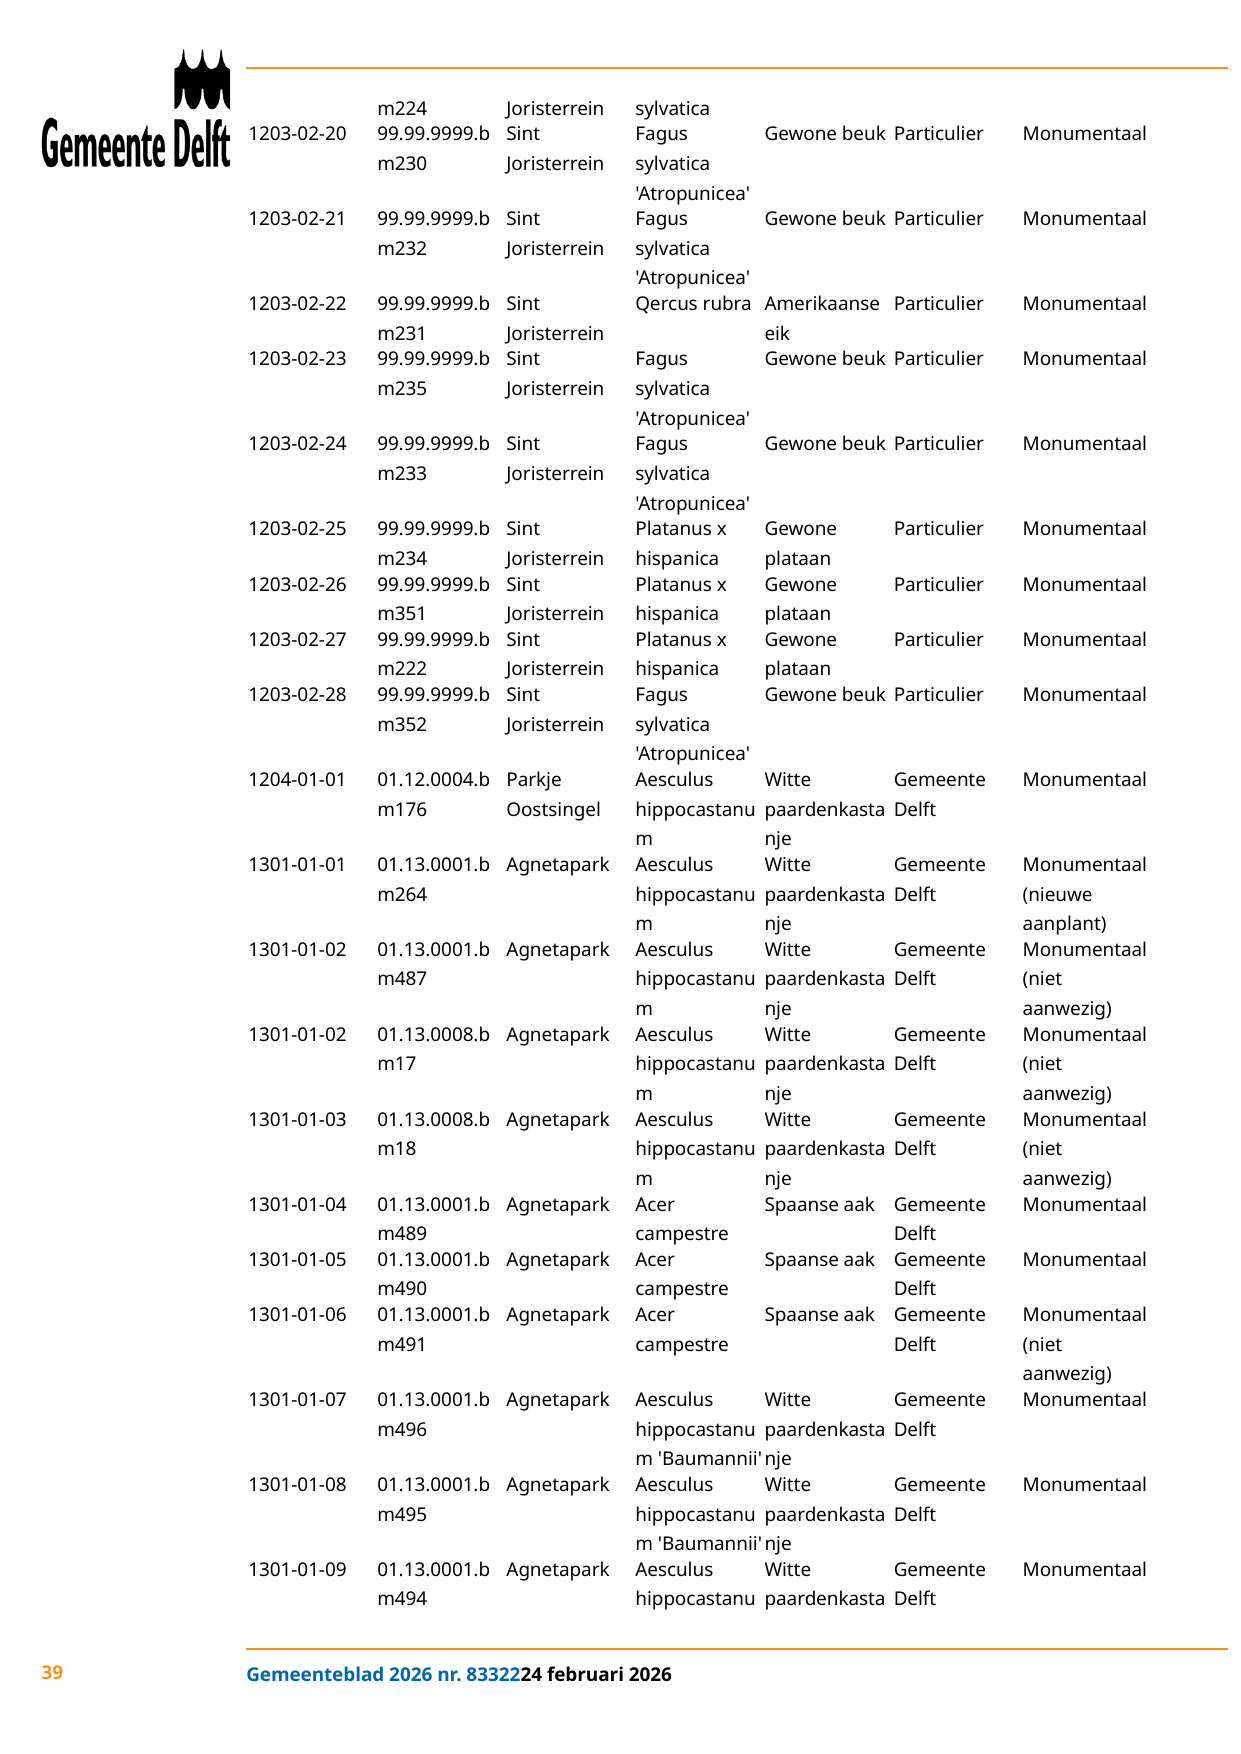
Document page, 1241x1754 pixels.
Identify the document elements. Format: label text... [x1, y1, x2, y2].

table_cell Aesculus hippocastanum [635, 936, 764, 1021]
table_cell Particulier [894, 626, 1022, 681]
table_cell Monumentaal [1023, 626, 1152, 681]
table_cell Monumentaal [1023, 1246, 1152, 1301]
table_cell Agnetapark [506, 1106, 635, 1191]
table_cell 99.99.9999.bm231 [377, 290, 506, 346]
table_cell Fagus sylvatica 'Atropunicea' [635, 431, 764, 515]
table_cell Agnetapark [506, 1301, 635, 1386]
table_cell Sint Joristerrein [506, 515, 635, 571]
table_cell Monumentaal [1023, 681, 1152, 766]
table_cell 1301-01-09 [248, 1556, 377, 1611]
table_cell sylvatica [635, 95, 764, 121]
table_cell Spaanse aak [764, 1301, 893, 1386]
table_cell 1301-01-05 [248, 1246, 377, 1301]
table_cell Witte paardenkastanje [764, 1471, 893, 1556]
table_cell Gewone beuk [764, 681, 893, 766]
table_cell 99.99.9999.bm235 [377, 346, 506, 431]
table_cell Sint Joristerrein [506, 121, 635, 205]
table_cell Sint Joristerrein [506, 290, 635, 346]
table_cell 01.12.0004.bm176 [377, 766, 506, 851]
table_cell Particulier [894, 346, 1022, 431]
table_cell 1301-01-04 [248, 1191, 377, 1246]
table_cell Monumentaal [1023, 121, 1152, 205]
table_cell Monumentaal [1023, 1386, 1152, 1471]
table_cell Fagus sylvatica 'Atropunicea' [635, 681, 764, 766]
table_cell Gemeente Delft [894, 1556, 1022, 1611]
table_cell [894, 95, 1022, 121]
table_cell Agnetapark [506, 1386, 635, 1471]
table_cell [764, 95, 893, 121]
table_cell 1301-01-01 [248, 851, 377, 936]
table_cell Aesculus hippocastanum [635, 1106, 764, 1191]
table_cell 99.99.9999.bm230 [377, 121, 506, 205]
table_cell 99.99.9999.bm351 [377, 571, 506, 626]
table_cell 1301-01-08 [248, 1471, 377, 1556]
table_cell Aesculus hippocastanu [635, 1556, 764, 1611]
table_cell Monumentaal [1023, 571, 1152, 626]
table_cell 99.99.9999.bm352 [377, 681, 506, 766]
table_cell Amerikaanse eik [764, 290, 893, 346]
table_cell Gewone beuk [764, 431, 893, 515]
table_cell Platanus x hispanica [635, 515, 764, 571]
table_cell Gemeente Delft [894, 1301, 1022, 1386]
table_cell 1204-01-01 [248, 766, 377, 851]
table_cell Agnetapark [506, 1246, 635, 1301]
table_cell 99.99.9999.bm222 [377, 626, 506, 681]
table_cell Spaanse aak [764, 1246, 893, 1301]
table_cell 1203-02-26 [248, 571, 377, 626]
table_cell Sint Joristerrein [506, 205, 635, 290]
table_cell Platanus x hispanica [635, 571, 764, 626]
table_cell Agnetapark [506, 936, 635, 1021]
table_cell 1301-01-03 [248, 1106, 377, 1191]
table_cell [1023, 95, 1152, 121]
table_cell Particulier [894, 431, 1022, 515]
table_cell Monumentaal [1023, 346, 1152, 431]
table_cell [248, 95, 377, 121]
table_cell Gewone plataan [764, 626, 893, 681]
table_cell 1301-01-02 [248, 1021, 377, 1106]
table_cell Particulier [894, 121, 1022, 205]
table_cell Gemeente Delft [894, 766, 1022, 851]
table_cell 01.13.0001.bm264 [377, 851, 506, 936]
table_cell Gemeente Delft [894, 1386, 1022, 1471]
table_cell Acer campestre [635, 1246, 764, 1301]
table_cell Particulier [894, 290, 1022, 346]
table_cell Gemeente Delft [894, 936, 1022, 1021]
table_cell Monumentaal (niet aanwezig) [1023, 936, 1152, 1021]
table_cell Aesculus hippocastanum [635, 1021, 764, 1106]
table_cell Gemeente Delft [894, 1471, 1022, 1556]
table_cell Monumentaal (nieuwe aanplant) [1023, 851, 1152, 936]
table_cell Monumentaal (niet aanwezig) [1023, 1021, 1152, 1106]
table_cell Monumentaal [1023, 205, 1152, 290]
table_cell Sint Joristerrein [506, 571, 635, 626]
table_cell 01.13.0001.bm496 [377, 1386, 506, 1471]
table_cell 01.13.0008.bm18 [377, 1106, 506, 1191]
table_cell 99.99.9999.bm232 [377, 205, 506, 290]
table_cell 99.99.9999.bm234 [377, 515, 506, 571]
table_cell Acer campestre [635, 1191, 764, 1246]
table_cell Monumentaal [1023, 1556, 1152, 1611]
table_cell 01.13.0001.bm490 [377, 1246, 506, 1301]
table_cell 01.13.0001.bm494 [377, 1556, 506, 1611]
table_cell Witte paardenkastanje [764, 1021, 893, 1106]
table_cell Gemeente Delft [894, 1191, 1022, 1246]
table_cell Agnetapark [506, 1021, 635, 1106]
table_cell Monumentaal [1023, 1471, 1152, 1556]
table_cell Gemeente Delft [894, 1246, 1022, 1301]
table_cell 1203-02-28 [248, 681, 377, 766]
table_cell Gewone beuk [764, 205, 893, 290]
table_cell Witte paardenkastanje [764, 766, 893, 851]
table_cell Agnetapark [506, 851, 635, 936]
table_cell Particulier [894, 681, 1022, 766]
table_cell Monumentaal (niet aanwezig) [1023, 1106, 1152, 1191]
table_cell Sint Joristerrein [506, 346, 635, 431]
table_cell Aesculus hippocastanum [635, 851, 764, 936]
table_cell Acer campestre [635, 1301, 764, 1386]
table_cell Gewone beuk [764, 346, 893, 431]
table_cell 01.13.0001.bm491 [377, 1301, 506, 1386]
table_cell Aesculus hippocastanum 'Baumannii' [635, 1471, 764, 1556]
table_cell Gewone beuk [764, 121, 893, 205]
table_cell Witte paardenkastanje [764, 851, 893, 936]
table_cell Agnetapark [506, 1556, 635, 1611]
table_cell Witte paardenkastanje [764, 936, 893, 1021]
table_cell Sint Joristerrein [506, 681, 635, 766]
table_cell Particulier [894, 515, 1022, 571]
table_cell Parkje Oostsingel [506, 766, 635, 851]
picture [41, 47, 231, 172]
table_cell Aesculus hippocastanum [635, 766, 764, 851]
table_cell Particulier [894, 205, 1022, 290]
table_cell m224 [377, 95, 506, 121]
table_cell Platanus x hispanica [635, 626, 764, 681]
table_cell Monumentaal [1023, 290, 1152, 346]
table_cell Fagus sylvatica 'Atropunicea' [635, 346, 764, 431]
table_cell Gemeente Delft [894, 1021, 1022, 1106]
table_cell Spaanse aak [764, 1191, 893, 1246]
table_cell Qercus rubra [635, 290, 764, 346]
table_cell Agnetapark [506, 1191, 635, 1246]
table_cell 01.13.0001.bm489 [377, 1191, 506, 1246]
table_cell Witte paardenkastanje [764, 1386, 893, 1471]
table_cell Gemeente Delft [894, 851, 1022, 936]
table_cell Fagus sylvatica 'Atropunicea' [635, 121, 764, 205]
table_cell Gewone plataan [764, 515, 893, 571]
table_cell 01.13.0008.bm17 [377, 1021, 506, 1106]
table_cell Monumentaal [1023, 766, 1152, 851]
table_cell 1301-01-06 [248, 1301, 377, 1386]
table_cell 01.13.0001.bm495 [377, 1471, 506, 1556]
table_cell 1301-01-02 [248, 936, 377, 1021]
table_cell Sint Joristerrein [506, 626, 635, 681]
table_cell Joristerrein [506, 95, 635, 121]
table_cell Witte paardenkasta [764, 1556, 893, 1611]
table_cell Monumentaal [1023, 515, 1152, 571]
table_cell 1203-02-25 [248, 515, 377, 571]
table_cell Fagus sylvatica 'Atropunicea' [635, 205, 764, 290]
table_cell 1203-02-20 [248, 121, 377, 205]
table_cell Aesculus hippocastanum 'Baumannii' [635, 1386, 764, 1471]
table_cell 01.13.0001.bm487 [377, 936, 506, 1021]
table_cell Sint Joristerrein [506, 431, 635, 515]
table_cell 99.99.9999.bm233 [377, 431, 506, 515]
table_cell Monumentaal [1023, 1191, 1152, 1246]
table_cell Gemeente Delft [894, 1106, 1022, 1191]
table_cell 1203-02-23 [248, 346, 377, 431]
table_cell 1203-02-24 [248, 431, 377, 515]
table_cell Agnetapark [506, 1471, 635, 1556]
table_cell Monumentaal [1023, 431, 1152, 515]
table_cell 1203-02-21 [248, 205, 377, 290]
table_cell Particulier [894, 571, 1022, 626]
table_cell 1203-02-22 [248, 290, 377, 346]
table_cell 1203-02-27 [248, 626, 377, 681]
table_cell Monumentaal (niet aanwezig) [1023, 1301, 1152, 1386]
table_cell Witte paardenkastanje [764, 1106, 893, 1191]
table_cell Gewone plataan [764, 571, 893, 626]
table_cell 1301-01-07 [248, 1386, 377, 1471]
